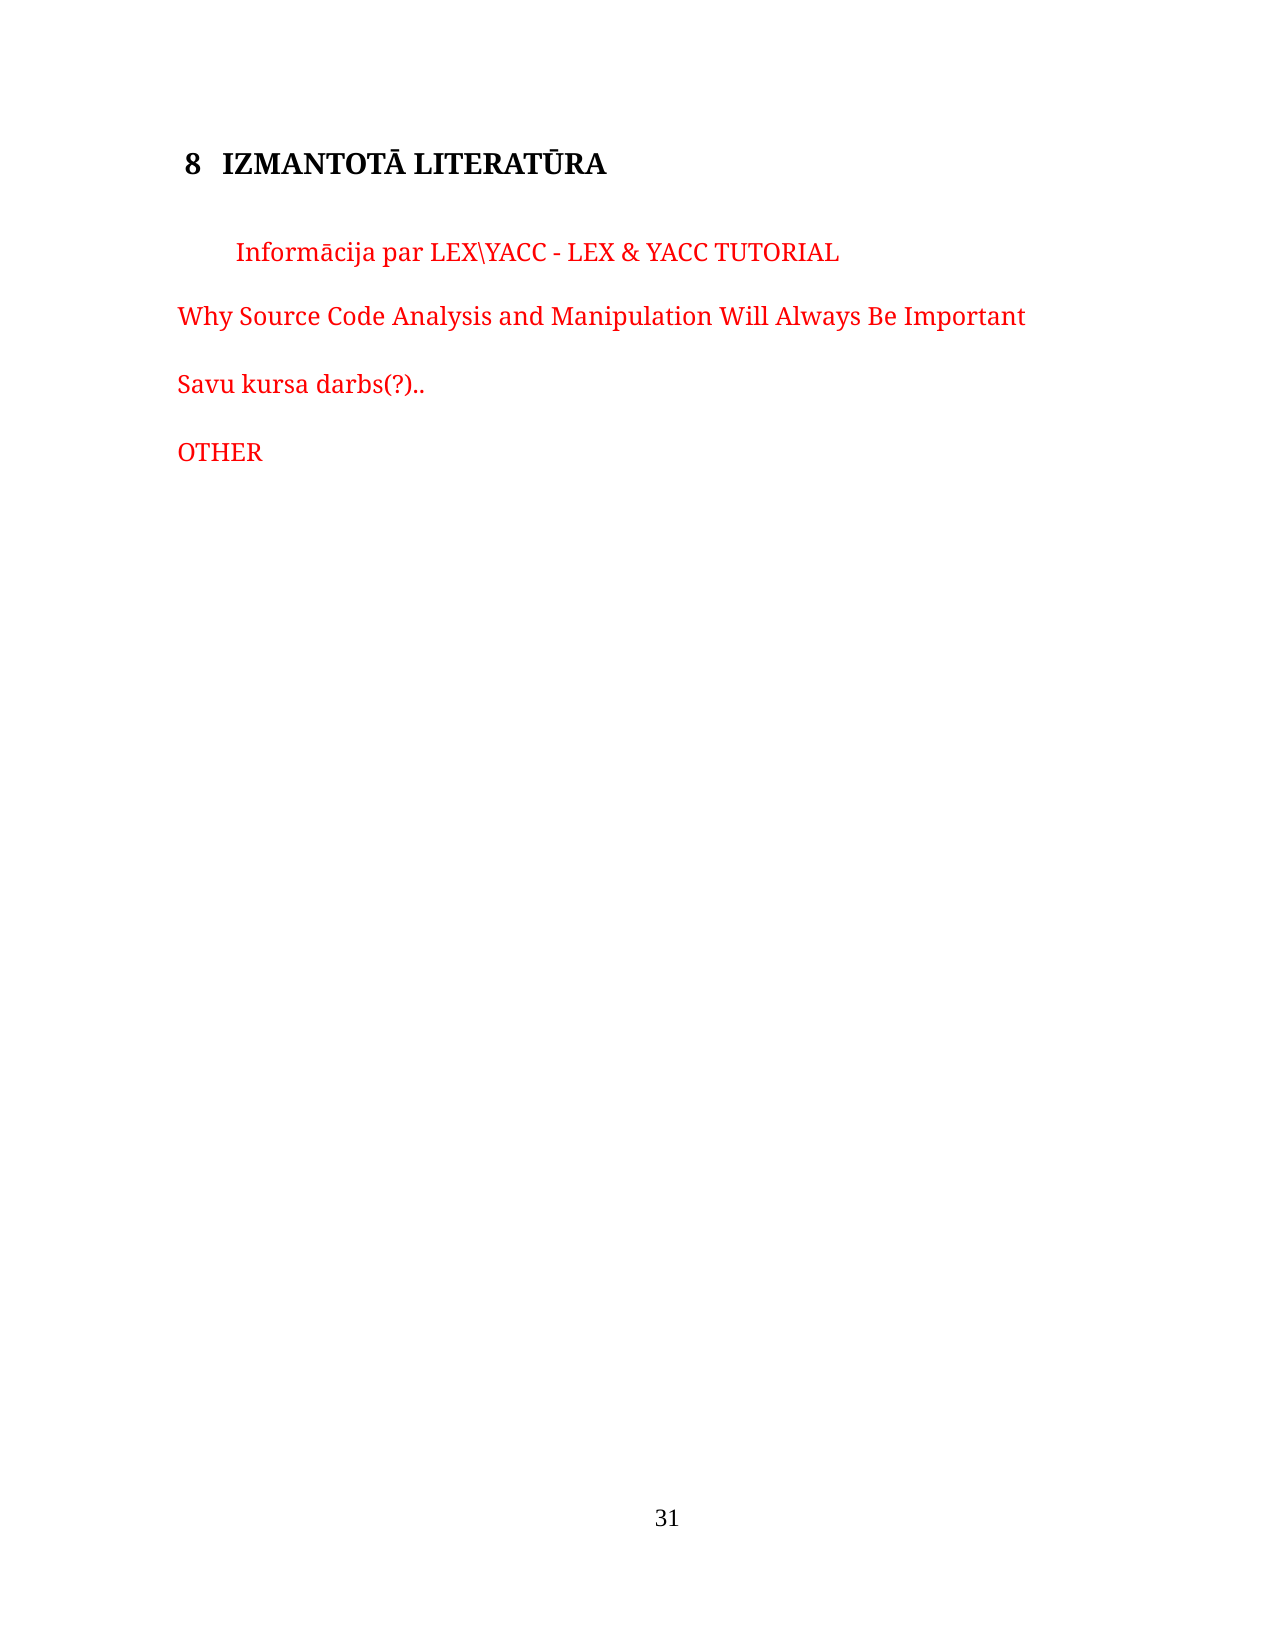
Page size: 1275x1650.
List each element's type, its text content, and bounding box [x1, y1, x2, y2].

text Savu kursa darbs(?).. [177, 367, 1157, 401]
text Informācija par LEX\YACC - LEX & YACC TUTORIAL [177, 235, 1157, 269]
subtitle Izmantotā literatūra [177, 143, 1157, 183]
text Why Source Code Analysis and Manipulation Will Always Be Important [177, 298, 1157, 333]
text OTHER [177, 435, 1157, 469]
